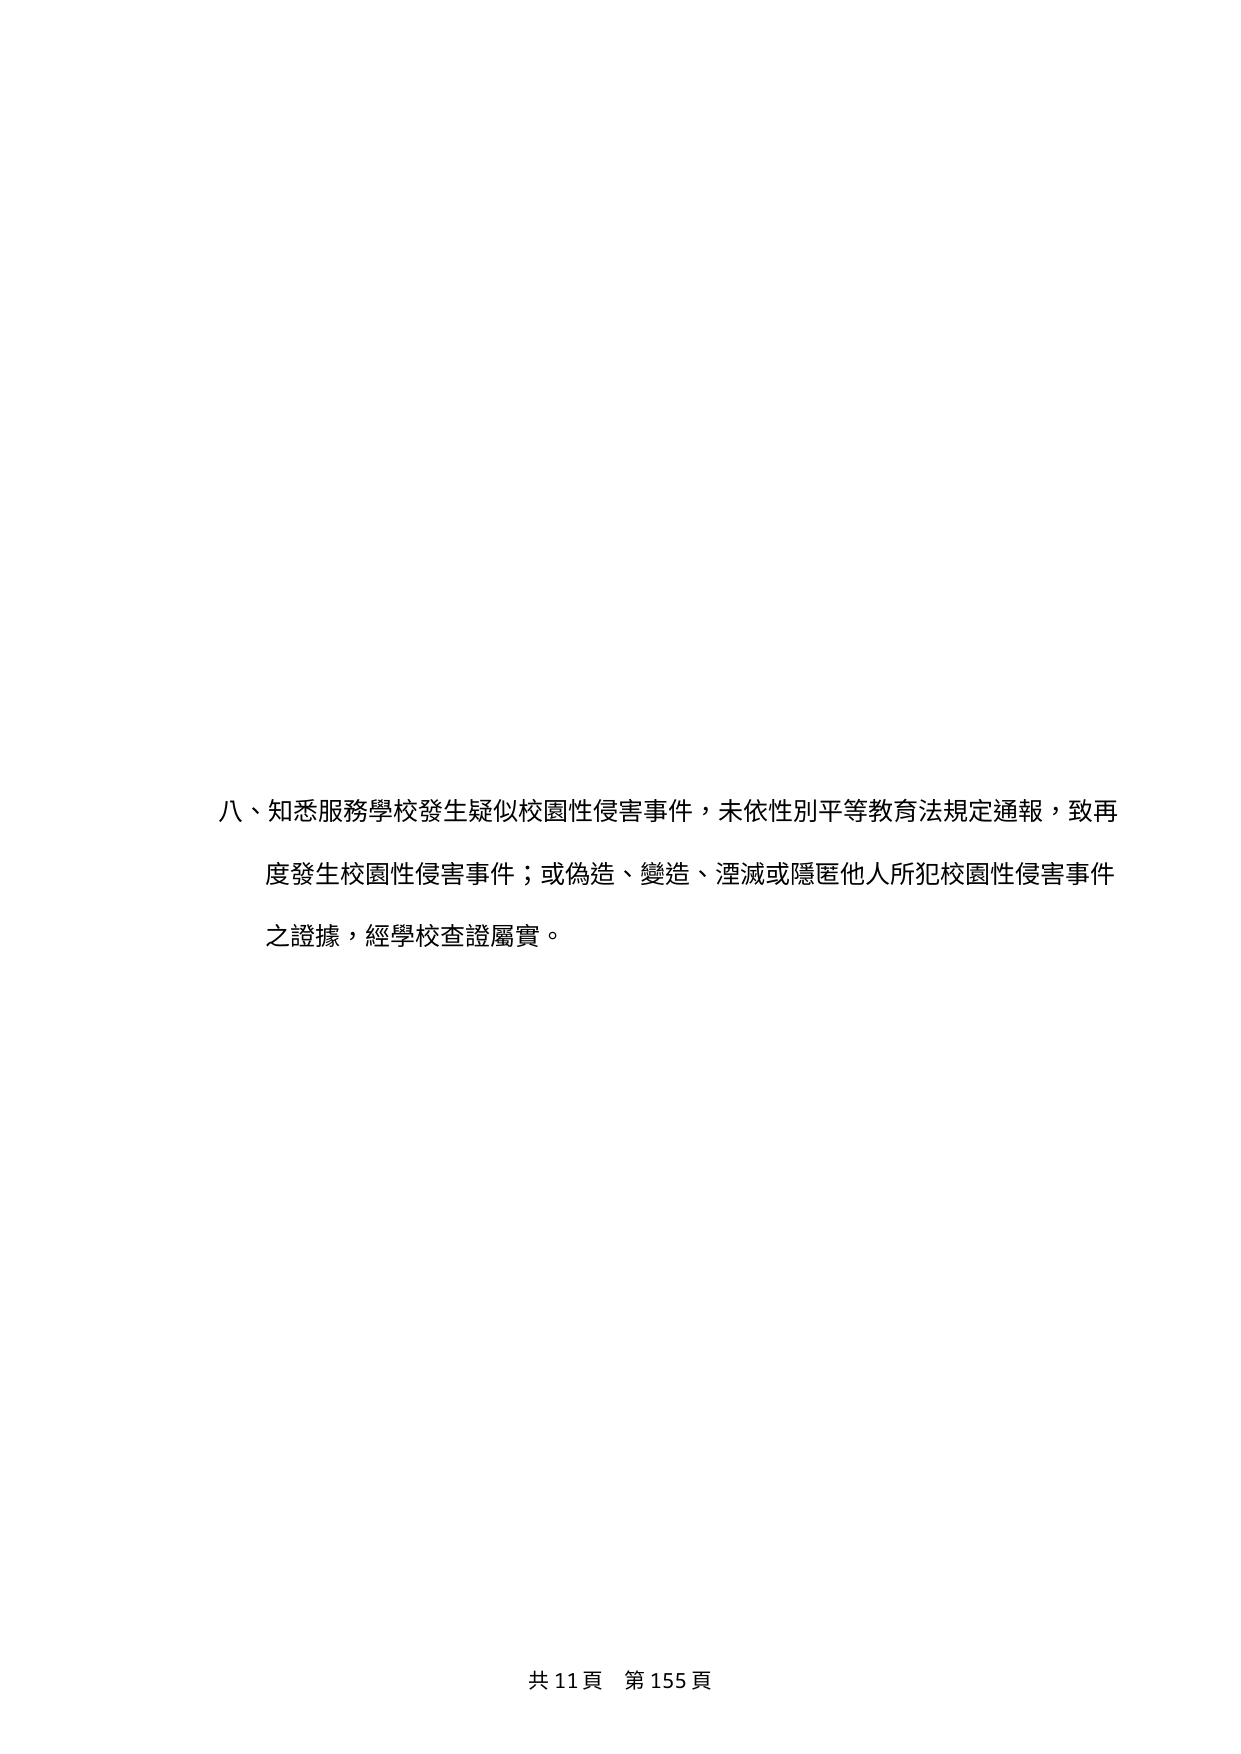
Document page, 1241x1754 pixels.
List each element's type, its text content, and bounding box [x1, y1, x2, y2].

text 八、知悉服務學校發生疑似校園性侵害事件，未依性別平等教育法規定通報，致再度發生校園性侵害事件；或偽造、變造、湮滅或隱匿他人所犯校園性侵害事件之證據，經學校查證屬實。 [218, 768, 1122, 956]
